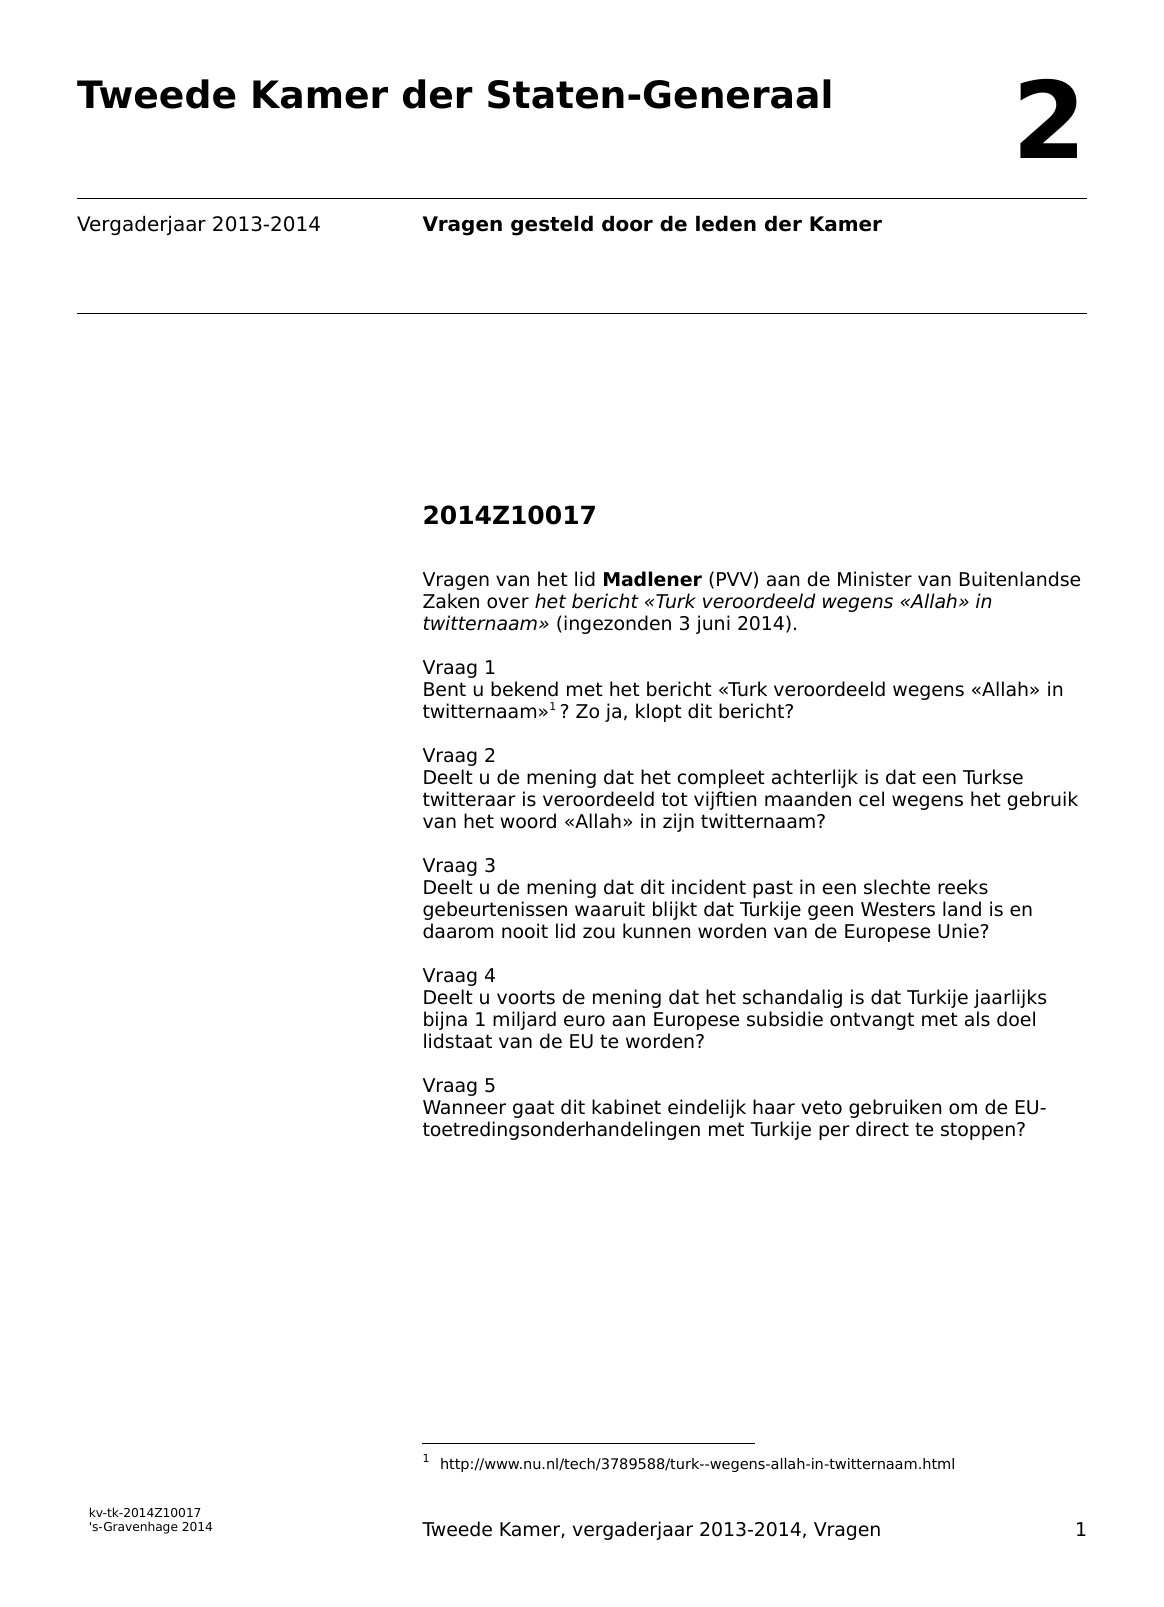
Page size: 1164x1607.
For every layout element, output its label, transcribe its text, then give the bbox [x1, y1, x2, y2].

text Vraag 2 [422, 745, 1087, 767]
text http://www.nu.nl/tech/3789588/turk--wegens-allah-in-twitternaam.html [422, 1452, 1087, 1474]
text Wanneer gaat dit kabinet eindelijk haar veto gebruiken om de EU-toetredingsonderhandelingen met Turkije per direct te stoppen? [422, 1097, 1087, 1141]
text Vraag 5 [422, 1075, 1087, 1097]
text 's-Gravenhage 2014 [88, 1520, 323, 1534]
text Vraag 4 [422, 965, 1087, 987]
table_header Tweede Kamer der Staten-Generaal [77, 59, 886, 198]
text Vragen van het lid Madlener (PVV) aan de Minister van Buitenlandse Zaken over het bericht «Turk veroordeeld wegens «Allah» in twitternaam» (ingezonden 3 juni 2014). [422, 569, 1087, 635]
text Bent u bekend met het bericht «Turk veroordeeld wegens «Allah» in twitternaam»? Zo ja, klopt dit bericht? [422, 679, 1087, 723]
text Deelt u de mening dat het compleet achterlijk is dat een Turkse twitteraar is veroordeeld tot vijftien maanden cel wegens het gebruik van het woord «Allah» in zijn twitternaam? [422, 767, 1087, 833]
table_header 2 [886, 59, 1087, 198]
text 2014Z10017 [422, 501, 1087, 531]
text kv-tk-2014Z10017 [88, 1506, 323, 1520]
text Vraag 3 [422, 855, 1087, 877]
text Vraag 1 [422, 657, 1087, 679]
text Deelt u de mening dat dit incident past in een slechte reeks gebeurtenissen waaruit blijkt dat Turkije geen Westers land is en daarom nooit lid zou kunnen worden van de Europese Unie? [422, 877, 1087, 943]
table_cell Vergaderjaar 2013-2014 [77, 199, 422, 313]
text Deelt u voorts de mening dat het schandalig is dat Turkije jaarlijks bijna 1 miljard euro aan Europese subsidie ontvangt met als doel lidstaat van de EU te worden? [422, 987, 1087, 1053]
table_cell Vragen gesteld door de leden der Kamer [422, 199, 1087, 313]
